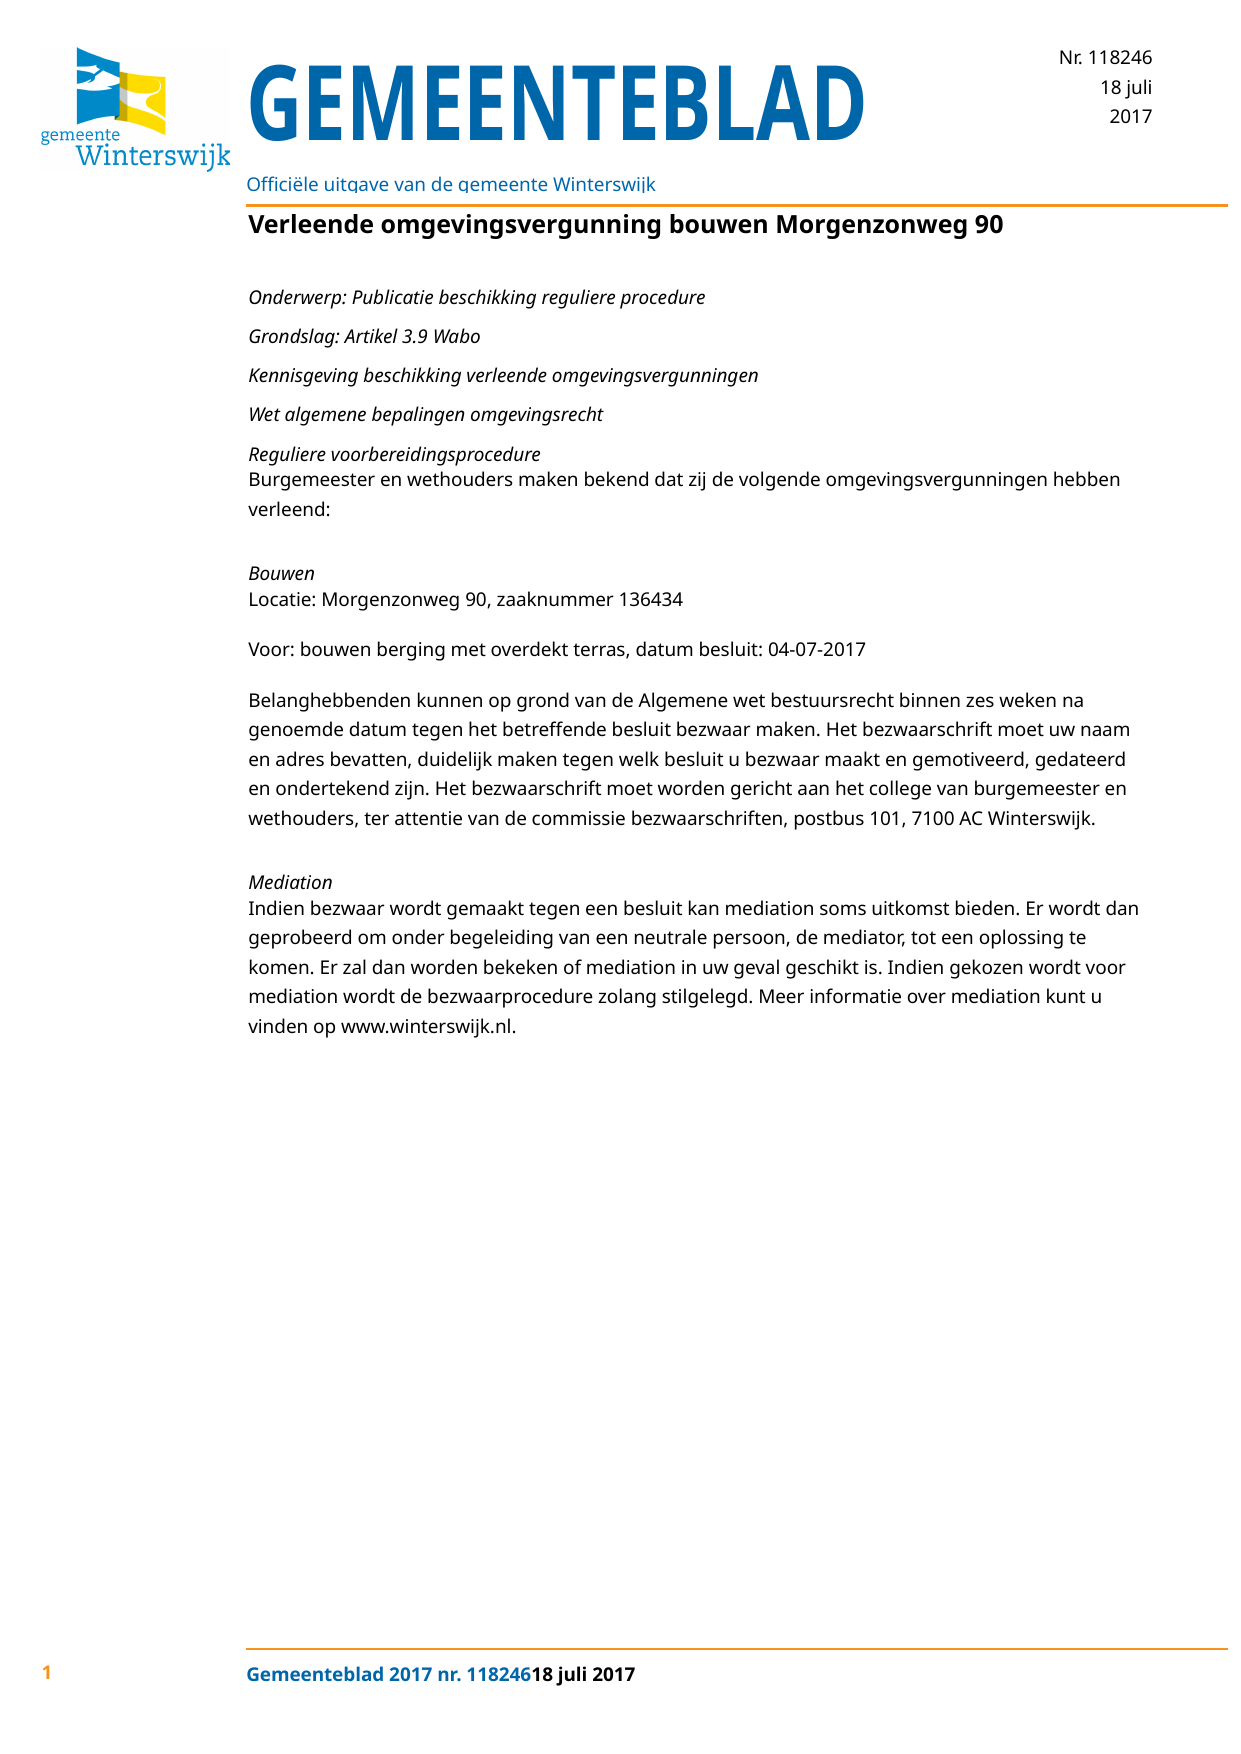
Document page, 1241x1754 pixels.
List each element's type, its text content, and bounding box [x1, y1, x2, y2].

picture [225, 153, 231, 162]
text Belanghebbenden kunnen op grond van de Algemene wet bestuursrecht binnen zes weken na genoemde datum tegen het betreffende besluit bezwaar maken. Het bezwaarschrift moet uw naam en adres bevatten, duidelijk maken tegen welk besluit u bezwaar maakt en gemotiveerd, gedateerd en ondertekend zijn. Het bezwaarschrift moet worden gericht aan het college van burgemeester en wethouders, ter attentie van de commissie bezwaarschriften, postbus 101, 7100 AC Winterswijk. [248, 687, 1152, 831]
text Onderwerp: Publicatie beschikking reguliere procedure [248, 284, 1152, 309]
text Bouwen [248, 560, 1152, 586]
text Wet algemene bepalingen omgevingsrecht [248, 402, 1152, 427]
text Verleende omgevingsvergunning bouwen Morgenzonweg 90 [248, 207, 1152, 241]
text Locatie: Morgenzonweg 90, zaaknummer 136434 [248, 586, 1152, 612]
text Kennisgeving beschikking verleende omgevingsvergunningen [248, 362, 1152, 388]
text Burgemeester en wethouders maken bekend dat zij de volgende omgevingsvergunningen hebben verleend: [248, 467, 1152, 522]
text Grondslag: Artikel 3.9 Wabo [248, 323, 1152, 349]
picture [41, 47, 231, 172]
text Mediation [248, 869, 1152, 895]
text Reguliere voorbereidingsprocedure [248, 441, 1152, 467]
text Indien bezwaar wordt gemaakt tegen een besluit kan mediation soms uitkomst bieden. Er wordt dan geprobeerd om onder begeleiding van een neutrale persoon, de mediator, tot een oplossing te komen. Er zal dan worden bekeken of mediation in uw geval geschikt is. Indien gekozen wordt voor mediation wordt de bezwaarprocedure zolang stilgelegd. Meer informatie over mediation kunt u vinden op www.winterswijk.nl. [248, 895, 1152, 1039]
text Voor: bouwen berging met overdekt terras, datum besluit: 04-07-2017 [248, 636, 1152, 662]
